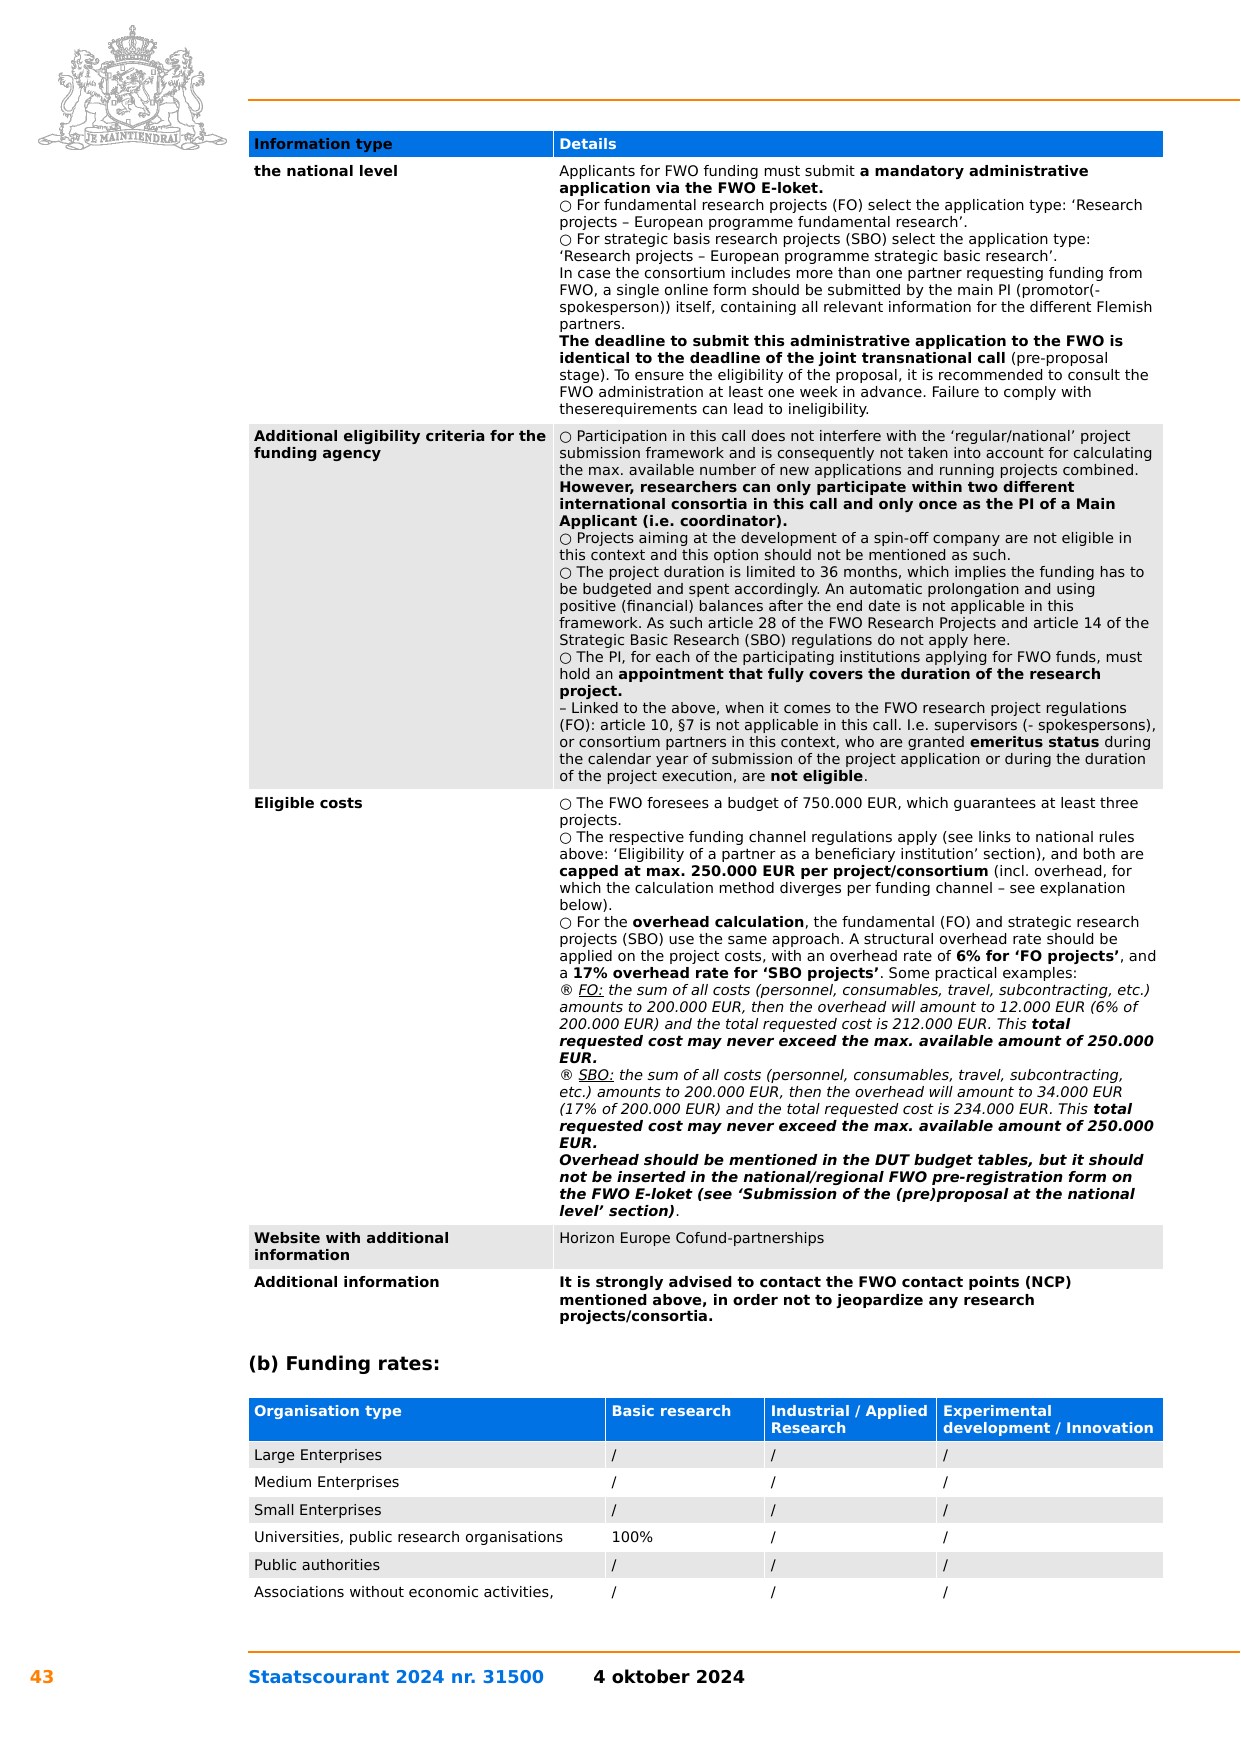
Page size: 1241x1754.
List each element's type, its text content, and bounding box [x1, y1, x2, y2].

table_cell 100% [606, 1524, 764, 1551]
table_cell Public authorities [249, 1552, 605, 1578]
table_header Organisation type [249, 1398, 605, 1441]
table_cell Horizon Europe Cofund-partnerships [554, 1225, 1163, 1269]
table_cell / [937, 1442, 1163, 1468]
table_header Details [554, 131, 1163, 157]
table_header Basic research [606, 1398, 764, 1441]
table_cell / [765, 1579, 936, 1606]
subtitle (b) Funding rates: [248, 1353, 1163, 1375]
table_cell Website with additional information [249, 1225, 553, 1269]
table_header Information type [249, 131, 553, 157]
table_cell ○ Participation in this call does not interfere with the ‘regular/national’ project submission framework and is consequently not taken into account for calculating the max. available number of new applications and running projects combined. However, researchers can only participate within two different international consortia in this call and only once as the PI of a Main Applicant (i.e. coordinator). ○ Projects aiming at the development of a spin-off company are not eligible in this context and this option should not be mentioned as such. ○ The project duration is limited to 36 months, which implies the funding has to be budgeted and spent accordingly. An automatic prolongation and using positive (financial) balances after the end date is not applicable in this framework. As such article 28 of the FWO Research Projects and article 14 of the Strategic Basic Research (SBO) regulations do not apply here. ○ The PI, for each of the participating institutions applying for FWO funds, must hold an appointment that fully covers the duration of the research project. – Linked to the above, when it comes to the FWO research project regulations (FO): article 10, §7 is not applicable in this call. I.e. supervisors (- spokespersons), or consortium partners in this context, who are granted emeritus status during the calendar year of submission of the project application or during the duration of the project execution, are not eligible. [554, 424, 1163, 789]
table_cell / [937, 1497, 1163, 1523]
table_cell / [606, 1497, 764, 1523]
table_cell / [765, 1497, 936, 1523]
table_cell Applicants for FWO funding must submit a mandatory administrative application via the FWO E-loket. ○ For fundamental research projects (FO) select the application type: ‘Research projects – European programme fundamental research’. ○ For strategic basis research projects (SBO) select the application type: ‘Research projects – European programme strategic basic research’. In case the consortium includes more than one partner requesting funding from FWO, a single online form should be submitted by the main PI (promotor(-spokesperson)) itself, containing all relevant information for the different Flemish partners. The deadline to submit this administrative application to the FWO is identical to the deadline of the joint transnational call (pre-proposal stage). To ensure the eligibility of the proposal, it is recommended to consult the FWO administration at least one week in advance. Failure to comply with theserequirements can lead to ineligibility. [554, 158, 1163, 422]
table_cell It is strongly advised to contact the FWO contact points (NCP) mentioned above, in order not to jeopardize any research projects/consortia. [554, 1270, 1163, 1330]
table_cell / [765, 1442, 936, 1468]
table_cell / [765, 1470, 936, 1496]
table_cell Eligible costs [249, 790, 553, 1224]
table_cell / [606, 1579, 764, 1606]
table_cell / [606, 1442, 764, 1468]
table_cell ○ The FWO foresees a budget of 750.000 EUR, which guarantees at least three projects. ○ The respective funding channel regulations apply (see links to national rules above: ‘Eligibility of a partner as a beneficiary institution’ section), and both are capped at max. 250.000 EUR per project/consortium (incl. overhead, for which the calculation method diverges per funding channel – see explanation below). ○ For the overhead calculation, the fundamental (FO) and strategic research projects (SBO) use the same approach. A structural overhead rate should be applied on the project costs, with an overhead rate of 6% for ‘FO projects’, and a 17% overhead rate for ‘SBO projects’. Some practical examples: ® FO: the sum of all costs (personnel, consumables, travel, subcontracting, etc.) amounts to 200.000 EUR, then the overhead will amount to 12.000 EUR (6% of 200.000 EUR) and the total requested cost is 212.000 EUR. This total requested cost may never exceed the max. available amount of 250.000 EUR. ® SBO: the sum of all costs (personnel, consumables, travel, subcontracting, etc.) amounts to 200.000 EUR, then the overhead will amount to 34.000 EUR (17% of 200.000 EUR) and the total requested cost is 234.000 EUR. This total requested cost may never exceed the max. available amount of 250.000 EUR. Overhead should be mentioned in the DUT budget tables, but it should not be inserted in the national/regional FWO pre-registration form on the FWO E-loket (see ‘Submission of the (pre)proposal at the national level’ section). [554, 790, 1163, 1224]
table_cell / [937, 1552, 1163, 1578]
table_cell Small Enterprises [249, 1497, 605, 1523]
table_cell Additional information [249, 1270, 553, 1330]
table_header Industrial / Applied Research [765, 1398, 936, 1441]
table_cell / [937, 1470, 1163, 1496]
table_cell / [606, 1552, 764, 1578]
table_cell Medium Enterprises [249, 1470, 605, 1496]
table_cell / [606, 1470, 764, 1496]
table_cell Associations without economic activities, [249, 1579, 605, 1606]
table_cell / [765, 1524, 936, 1551]
picture [38, 25, 227, 150]
table_cell / [765, 1552, 936, 1578]
table_cell the national level [249, 158, 553, 422]
table_cell Additional eligibility criteria for the funding agency [249, 424, 553, 789]
table_cell / [937, 1524, 1163, 1551]
table_cell / [937, 1579, 1163, 1606]
table_cell Large Enterprises [249, 1442, 605, 1468]
table_header Experimental development / Innovation [937, 1398, 1163, 1441]
table_cell Universities, public research organisations [249, 1524, 605, 1551]
